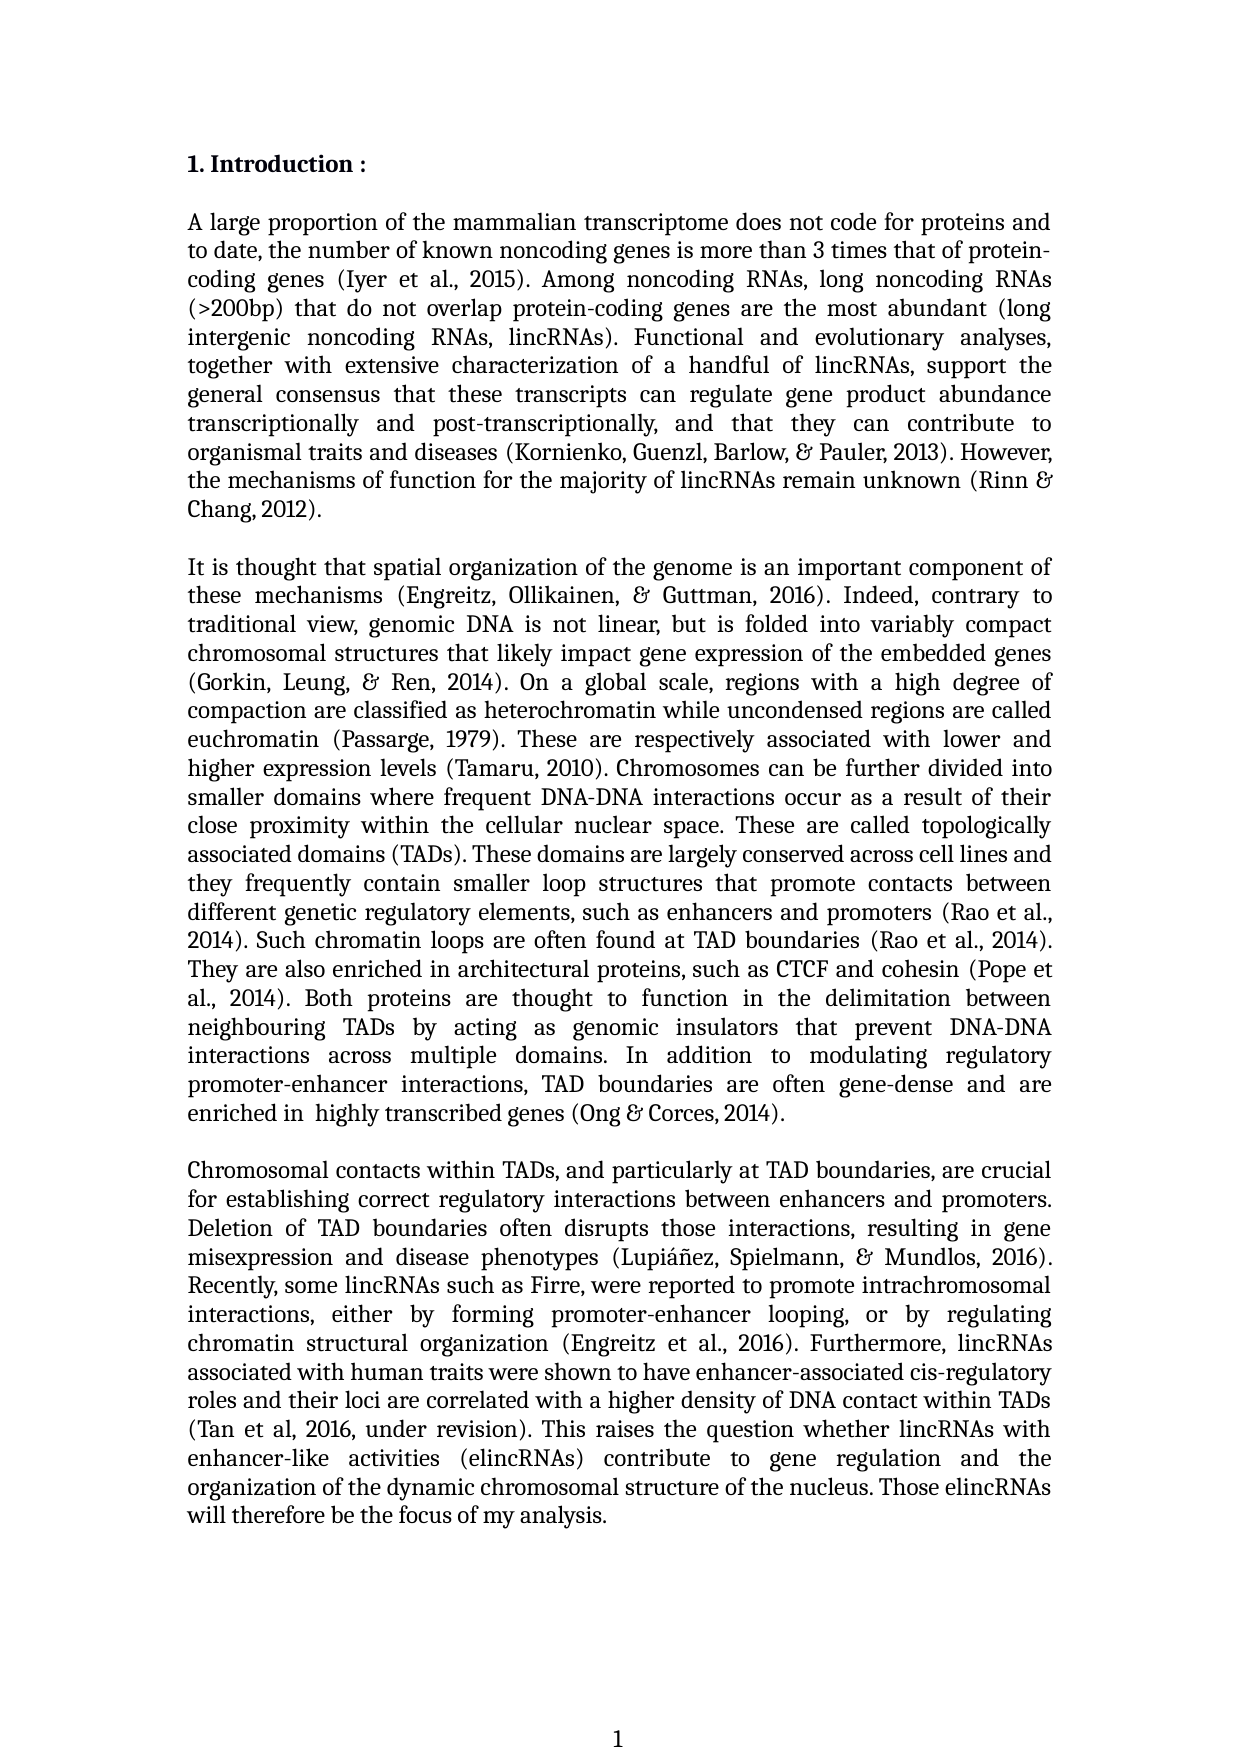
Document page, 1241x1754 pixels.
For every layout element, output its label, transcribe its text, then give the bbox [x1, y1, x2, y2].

text It is thought that spatial organization of the genome is an important component of these mechanisms (Engreitz, Ollikainen, & Guttman, 2016)⁠. Indeed, contrary to traditional view, genomic DNA is not linear, but is folded into variably compact chromosomal structures that likely impact gene expression of the embedded genes (Gorkin, Leung, & Ren, 2014)⁠. On a global scale, regions with a high degree of compaction are classified as heterochromatin while uncondensed regions are called euchromatin (Passarge, 1979)⁠. These are respectively associated with lower and higher expression levels (Tamaru, 2010)⁠. Chromosomes can be further divided into smaller domains where frequent DNA-DNA interactions occur as a result of their close proximity within the cellular nuclear space. These are called topologically associated domains (TADs). These domains are largely conserved across cell lines and they frequently contain smaller loop structures that promote contacts between different genetic regulatory elements, such as enhancers and promoters (Rao et al., 2014)⁠. Such chromatin loops are often found at TAD boundaries (Rao et al., 2014)⁠. They are also enriched in architectural proteins, such as CTCF and cohesin (Pope et al., 2014)⁠. Both proteins are thought to function in the delimitation between neighbouring TADs by acting as genomic insulators that prevent DNA-DNA interactions across multiple domains. In addition to modulating regulatory promoter-enhancer interactions, TAD boundaries are often gene-dense and are enriched in highly transcribed genes (Ong & Corces, 2014)⁠. [187, 552, 1053, 1127]
text 1. Introduction : [187, 150, 1053, 179]
text A large proportion of the mammalian transcriptome does not code for proteins and to date, the number of known noncoding genes is more than 3 times that of protein-coding genes (Iyer et al., 2015)⁠. Among noncoding RNAs, long noncoding RNAs (>200bp) that do not overlap protein-coding genes are the most abundant (long intergenic noncoding RNAs, lincRNAs). Functional and evolutionary analyses, together with extensive characterization of a handful of lincRNAs, support the general consensus that these transcripts can regulate gene product abundance transcriptionally and post-transcriptionally, and that they can contribute to organismal traits and diseases (Kornienko, Guenzl, Barlow, & Pauler, 2013)⁠. However, the mechanisms of function for the majority of lincRNAs remain unknown (Rinn & Chang, 2012)⁠. [187, 207, 1053, 524]
text Chromosomal contacts within TADs, and particularly at TAD boundaries, are crucial for establishing correct regulatory interactions between enhancers and promoters. Deletion of TAD boundaries often disrupts those interactions, resulting in gene misexpression and disease phenotypes (Lupiáñez, Spielmann, & Mundlos, 2016)⁠. Recently, some lincRNAs such as Firre, were reported to promote intrachromosomal interactions, either by forming promoter-enhancer looping, or by regulating chromatin structural organization (Engreitz et al., 2016)⁠. Furthermore, lincRNAs associated with human traits were shown to have enhancer-associated cis-regulatory roles and their loci are correlated with a higher density of DNA contact within TADs (Tan et al, 2016, under revision). This raises the question whether lincRNAs with enhancer-like activities (elincRNAs) contribute to gene regulation and the organization of the dynamic chromosomal structure of the nucleus. Those elincRNAs will therefore be the focus of my analysis. [187, 1156, 1053, 1530]
